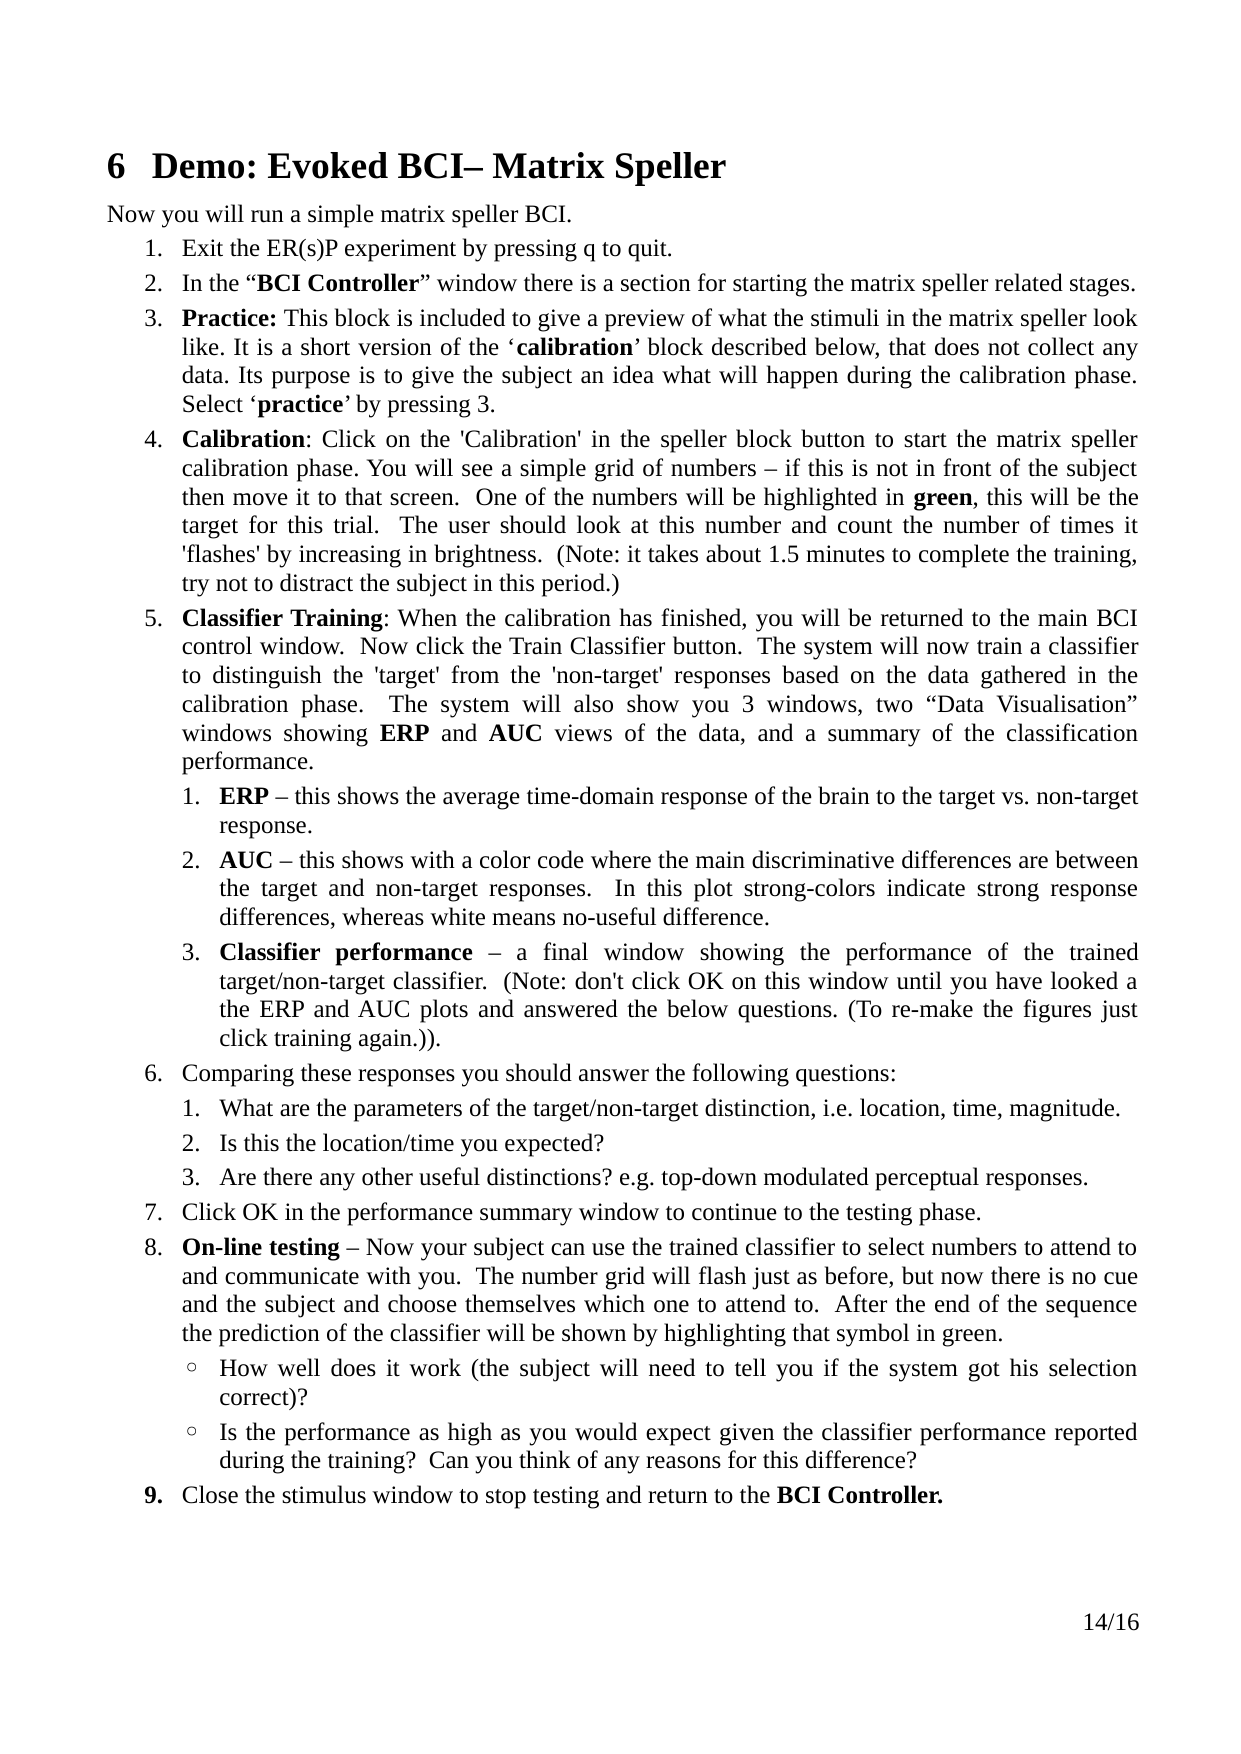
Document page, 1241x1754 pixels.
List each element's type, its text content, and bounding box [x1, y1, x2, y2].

list ERP – this shows the average time-domain response of the brain to the target vs. non-target response. [182, 781, 1139, 839]
list Calibration: Click on the 'Calibration' in the speller block button to start the matrix speller calibration phase. You will see a simple grid of numbers – if this is not in front of the subject then move it to that screen. One of the numbers will be highlighted in green, this will be the target for this trial. The user should look at this number and count the number of times it 'flashes' by increasing in brightness. (Note: it takes about 1.5 minutes to complete the training, try not to distract the subject in this period.) [144, 424, 1139, 597]
list In the “BCI Controller” window there is a section for starting the matrix speller related stages. [144, 268, 1139, 297]
list What are the parameters of the target/non-target distinction, i.e. location, time, magnitude. [182, 1093, 1139, 1122]
text Now you will run a simple matrix speller BCI. [107, 199, 1139, 227]
list AUC – this shows with a color code where the main discriminative differences are between the target and non-target responses. In this plot strong-colors indicate strong response differences, whereas white means no-useful difference. [182, 845, 1139, 931]
list Are there any other useful distinctions? e.g. top-down modulated perceptual responses. [182, 1162, 1139, 1191]
list Comparing these responses you should answer the following questions: [144, 1058, 1139, 1087]
list On-line testing – Now your subject can use the trained classifier to select numbers to attend to and communicate with you. The number grid will flash just as before, but now there is no cue and the subject and choose themselves which one to attend to. After the end of the sequence the prediction of the classifier will be shown by highlighting that symbol in green. [144, 1232, 1139, 1347]
list Classifier Training: When the calibration has finished, you will be returned to the main BCI control window. Now click the Train Classifier button. The system will now train a classifier to distinguish the 'target' from the 'non-target' responses based on the data gathered in the calibration phase. The system will also show you 3 windows, two “Data Visualisation” windows showing ERP and AUC views of the data, and a summary of the classification performance. [144, 603, 1139, 775]
list Exit the ER(s)P experiment by pressing q to quit. [144, 233, 1139, 262]
list How well does it work (the subject will need to tell you if the system got his selection correct)? [182, 1353, 1139, 1411]
list Classifier performance – a final window showing the performance of the trained target/non-target classifier. (Note: don't click OK on this window until you have looked a the ERP and AUC plots and answered the below questions. (To re-make the figures just click training again.)). [182, 937, 1139, 1052]
subtitle Demo: Evoked BCI– Matrix Speller [107, 143, 1139, 186]
list Is this the location/time you expected? [182, 1128, 1139, 1156]
list Close the stimulus window to stop testing and return to the BCI Controller. [144, 1480, 1139, 1509]
list Is the performance as high as you would expect given the classifier performance reported during the training? Can you think of any reasons for this difference? [182, 1417, 1139, 1474]
list Click OK in the performance summary window to continue to the testing phase. [144, 1197, 1139, 1226]
list Practice: This block is included to give a preview of what the stimuli in the matrix speller look like. It is a short version of the ‘calibration’ block described below, that does not collect any data. Its purpose is to give the subject an idea what will happen during the calibration phase. Select ‘practice’ by pressing 3. [144, 303, 1139, 418]
